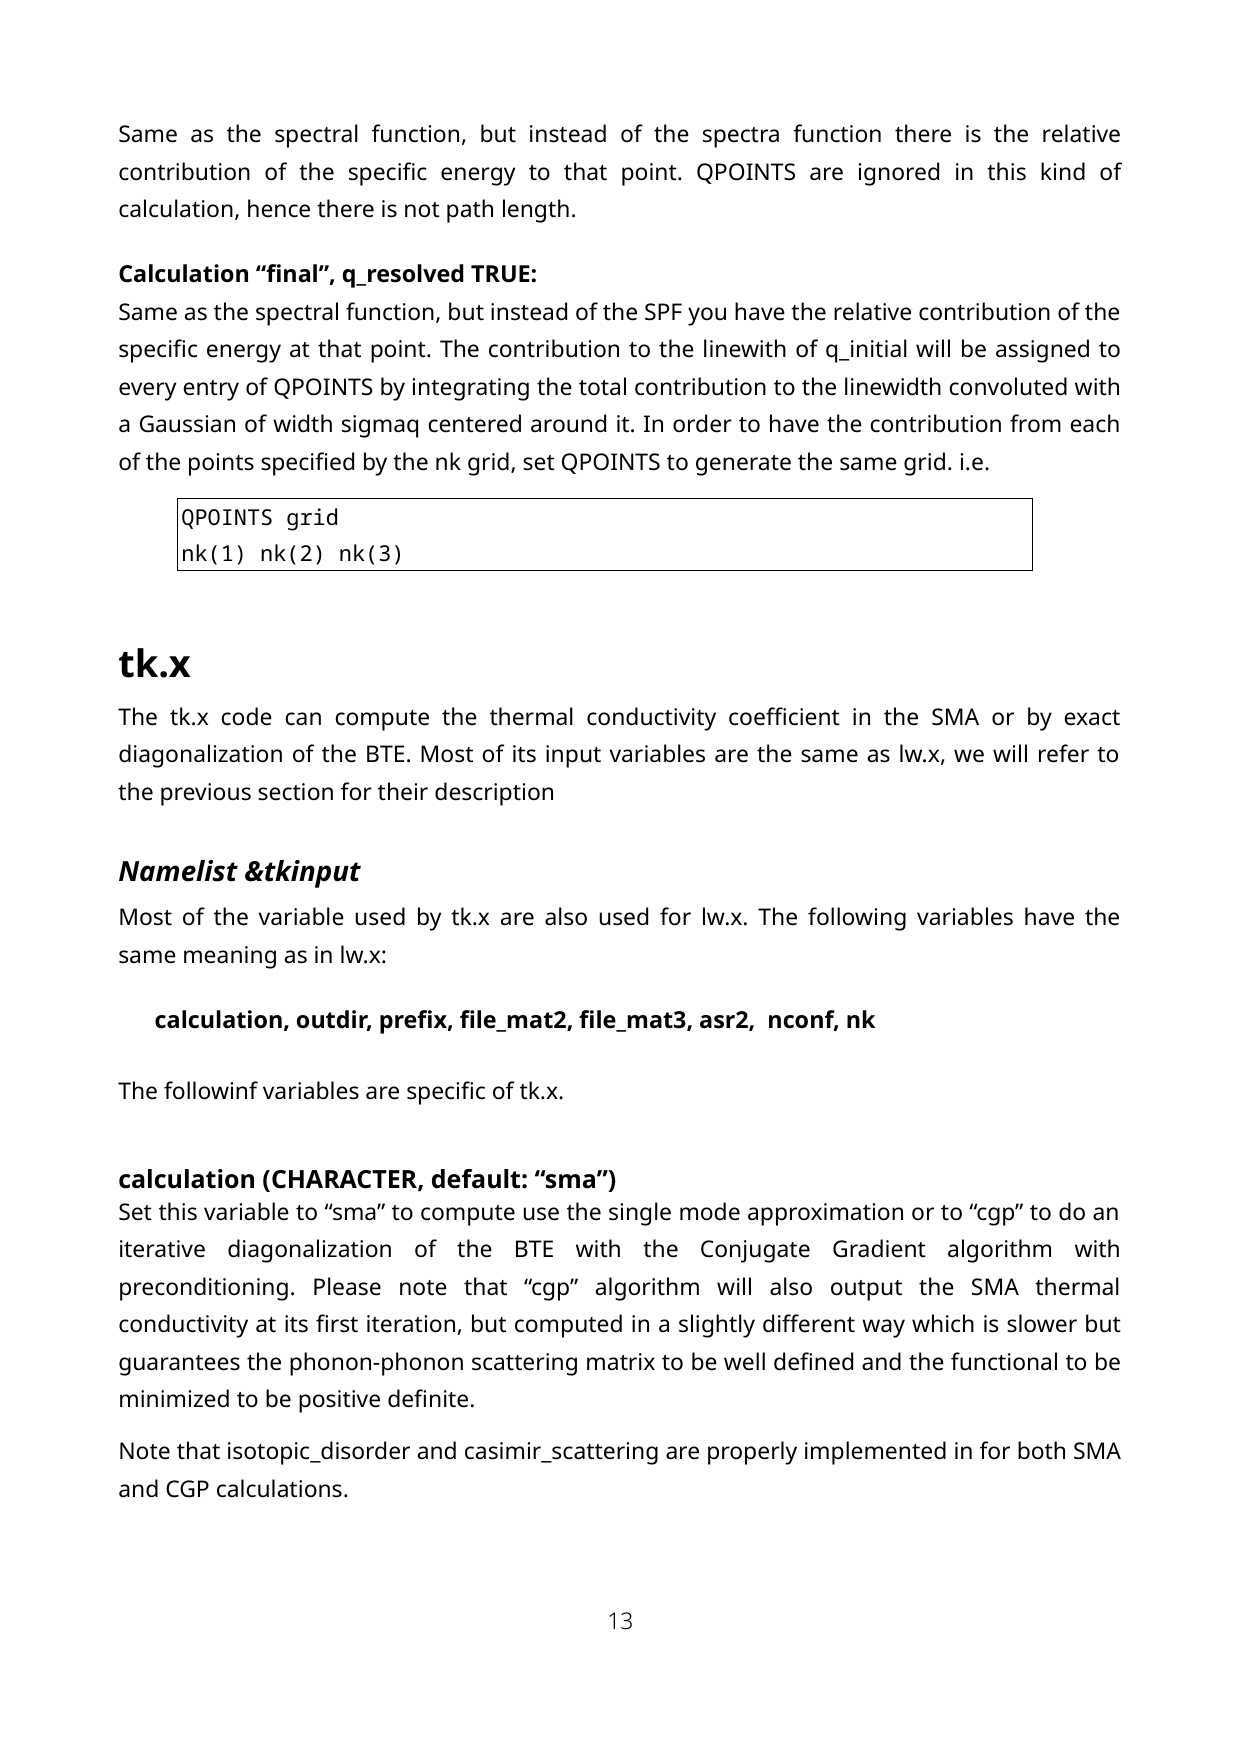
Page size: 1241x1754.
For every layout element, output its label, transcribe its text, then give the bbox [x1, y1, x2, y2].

text QPOINTS grid nk(1) nk(2) nk(3) [178, 499, 1032, 570]
text The followinf variables are specific of tk.x. [118, 1075, 1122, 1107]
subtitle Calculation “final”, q_resolved TRUE: [118, 258, 1122, 289]
text Same as the spectral function, but instead of the spectra function there is the relative contribution of the specific energy to that point. QPOINTS are ignored in this kind of calculation, hence there is not path length. [118, 118, 1122, 224]
text Set this variable to “sma” to compute use the single mode approximation or to “cgp” to do an iterative diagonalization of the BTE with the Conjugate Gradient algorithm with preconditioning. Please note that “cgp” algorithm will also output the SMA thermal conductivity at its first iteration, but computed in a slightly different way which is slower but guarantees the phonon-phonon scattering matrix to be well defined and the functional to be minimized to be positive definite. [118, 1196, 1122, 1414]
text Same as the spectral function, but instead of the SPF you have the relative contribution of the specific energy at that point. The contribution to the linewith of q_initial will be assigned to every entry of QPOINTS by integrating the total contribution to the linewidth convoluted with a Gaussian of width sigmaq centered around it. In order to have the contribution from each of the points specified by the nk grid, set QPOINTS to generate the same grid. i.e. [118, 296, 1122, 477]
subtitle calculation, outdir, prefix, file_mat2, file_mat3, asr2, nconf, nk [118, 1003, 1122, 1035]
text Note that isotopic_disorder and casimir_scattering are properly implemented in for both SMA and CGP calculations. [118, 1435, 1122, 1504]
subtitle tk.x [118, 637, 1122, 688]
subtitle calculation (CHARACTER, default: “sma”) [118, 1161, 1122, 1196]
text Most of the variable used by tk.x are also used for lw.x. The following variables have the same meaning as in lw.x: [118, 901, 1122, 970]
subtitle Namelist &tkinput [118, 851, 1122, 889]
text The tk.x code can compute the thermal conductivity coefficient in the SMA or by exact diagonalization of the BTE. Most of its input variables are the same as lw.x, we will refer to the previous section for their description [118, 700, 1122, 807]
